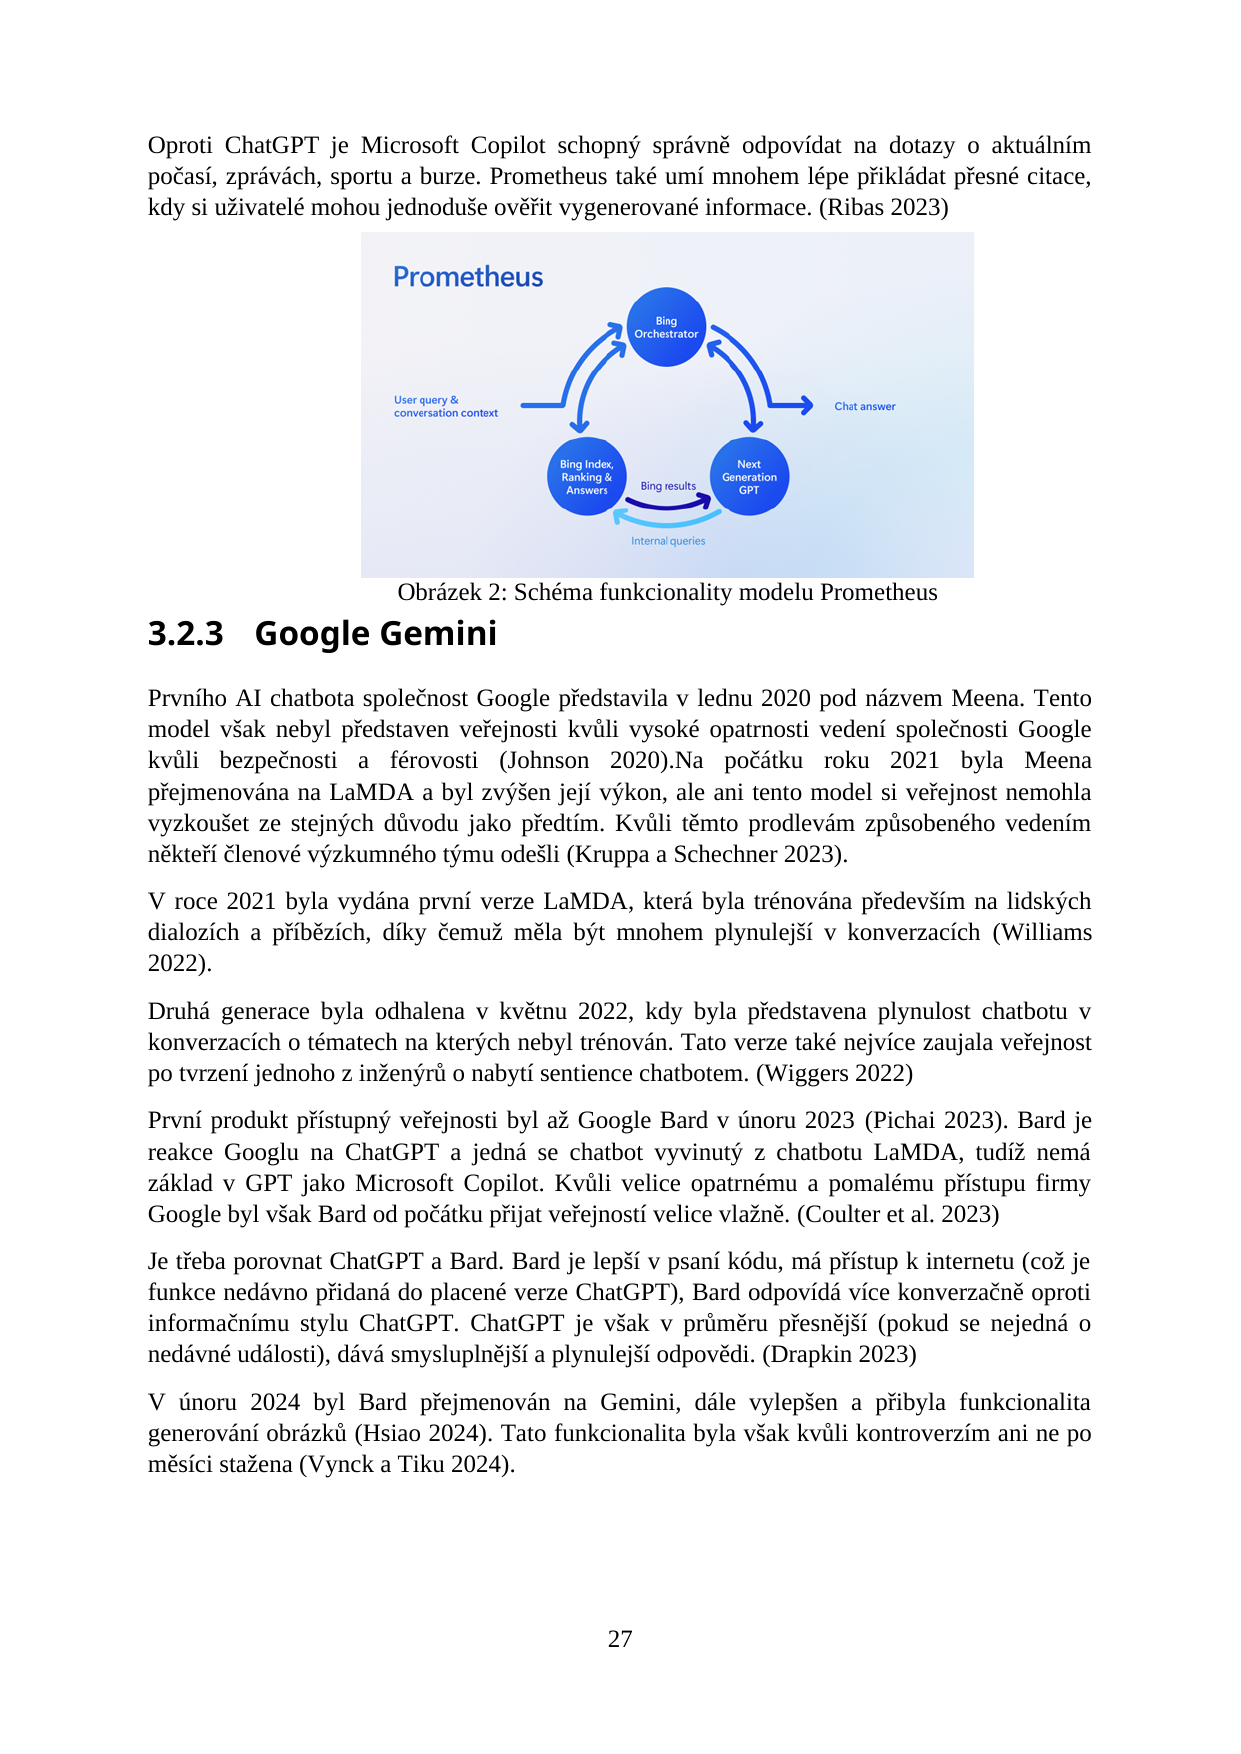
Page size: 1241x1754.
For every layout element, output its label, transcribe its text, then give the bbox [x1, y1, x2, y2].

text Je třeba porovnat ChatGPT a Bard. Bard je lepší v psaní kódu, má přístup k internetu (což je funkce nedávno přidaná do placené verze ChatGPT), Bard odpovídá více konverzačně oproti informačnímu stylu ChatGPT. ChatGPT je však v průměru přesnější (pokud se nejedná o nedávné události), dává smysluplnější a plynulejší odpovědi. (Drapkin 2023) [148, 1246, 1092, 1368]
text První produkt přístupný veřejnosti byl až Google Bard v únoru 2023 (Pichai 2023). Bard je reakce Googlu na ChatGPT a jedná se chatbot vyvinutý z chatbotu LaMDA, tudíž nemá základ v GPT jako Microsoft Copilot. Kvůli velice opatrnému a pomalému přístupu firmy Google byl však Bard od počátku přijat veřejností velice vlažně. (Coulter et al. 2023) [148, 1106, 1092, 1227]
text V únoru 2024 byl Bard přejmenován na Gemini, dále vylepšen a přibyla funkcionalita generování obrázků (Hsiao 2024). Tato funkcionalita byla však kvůli kontroverzím ani ne po měsíci stažena (Vynck a Tiku 2024). [148, 1387, 1092, 1478]
text Prvního AI chatbota společnost Google představila v lednu 2020 pod názvem Meena. Tento model však nebyl představen veřejnosti kvůli vysoké opatrnosti vedení společnosti Google kvůli bezpečnosti a férovosti (Johnson 2020).Na počátku roku 2021 byla Meena přejmenována na LaMDA a byl zvýšen její výkon, ale ani tento model si veřejnost nemohla vyzkoušet ze stejných důvodu jako předtím. Kvůli těmto prodlevám způsobeného vedením někteří členové výzkumného týmu odešli (Kruppa a Schechner 2023). [148, 683, 1092, 867]
subtitle Google Gemini [148, 578, 1092, 655]
text Obrázek 2: Schéma funkcionality modelu Prometheus [361, 578, 974, 606]
text Oproti ChatGPT je Microsoft Copilot schopný správně odpovídat na dotazy o aktuálním počasí, zprávách, sportu a burze. Prometheus také umí mnohem lépe přikládat přesné citace, kdy si uživatelé mohou jednoduše ověřit vygenerované informace. (Ribas 2023) [148, 130, 1092, 221]
text V roce 2021 byla vydána první verze LaMDA, která byla trénována především na lidských dialozích a příbězích, díky čemuž měla být mnohem plynulejší v konverzacích (Williams 2022). [148, 886, 1092, 977]
text Druhá generace byla odhalena v květnu 2022, kdy byla představena plynulost chatbotu v konverzacích o tématech na kterých nebyl trénován. Tato verze také nejvíce zaujala veřejnost po tvrzení jednoho z inženýrů o nabytí sentience chatbotem. (Wiggers 2022) [148, 996, 1092, 1087]
picture [361, 232, 975, 578]
